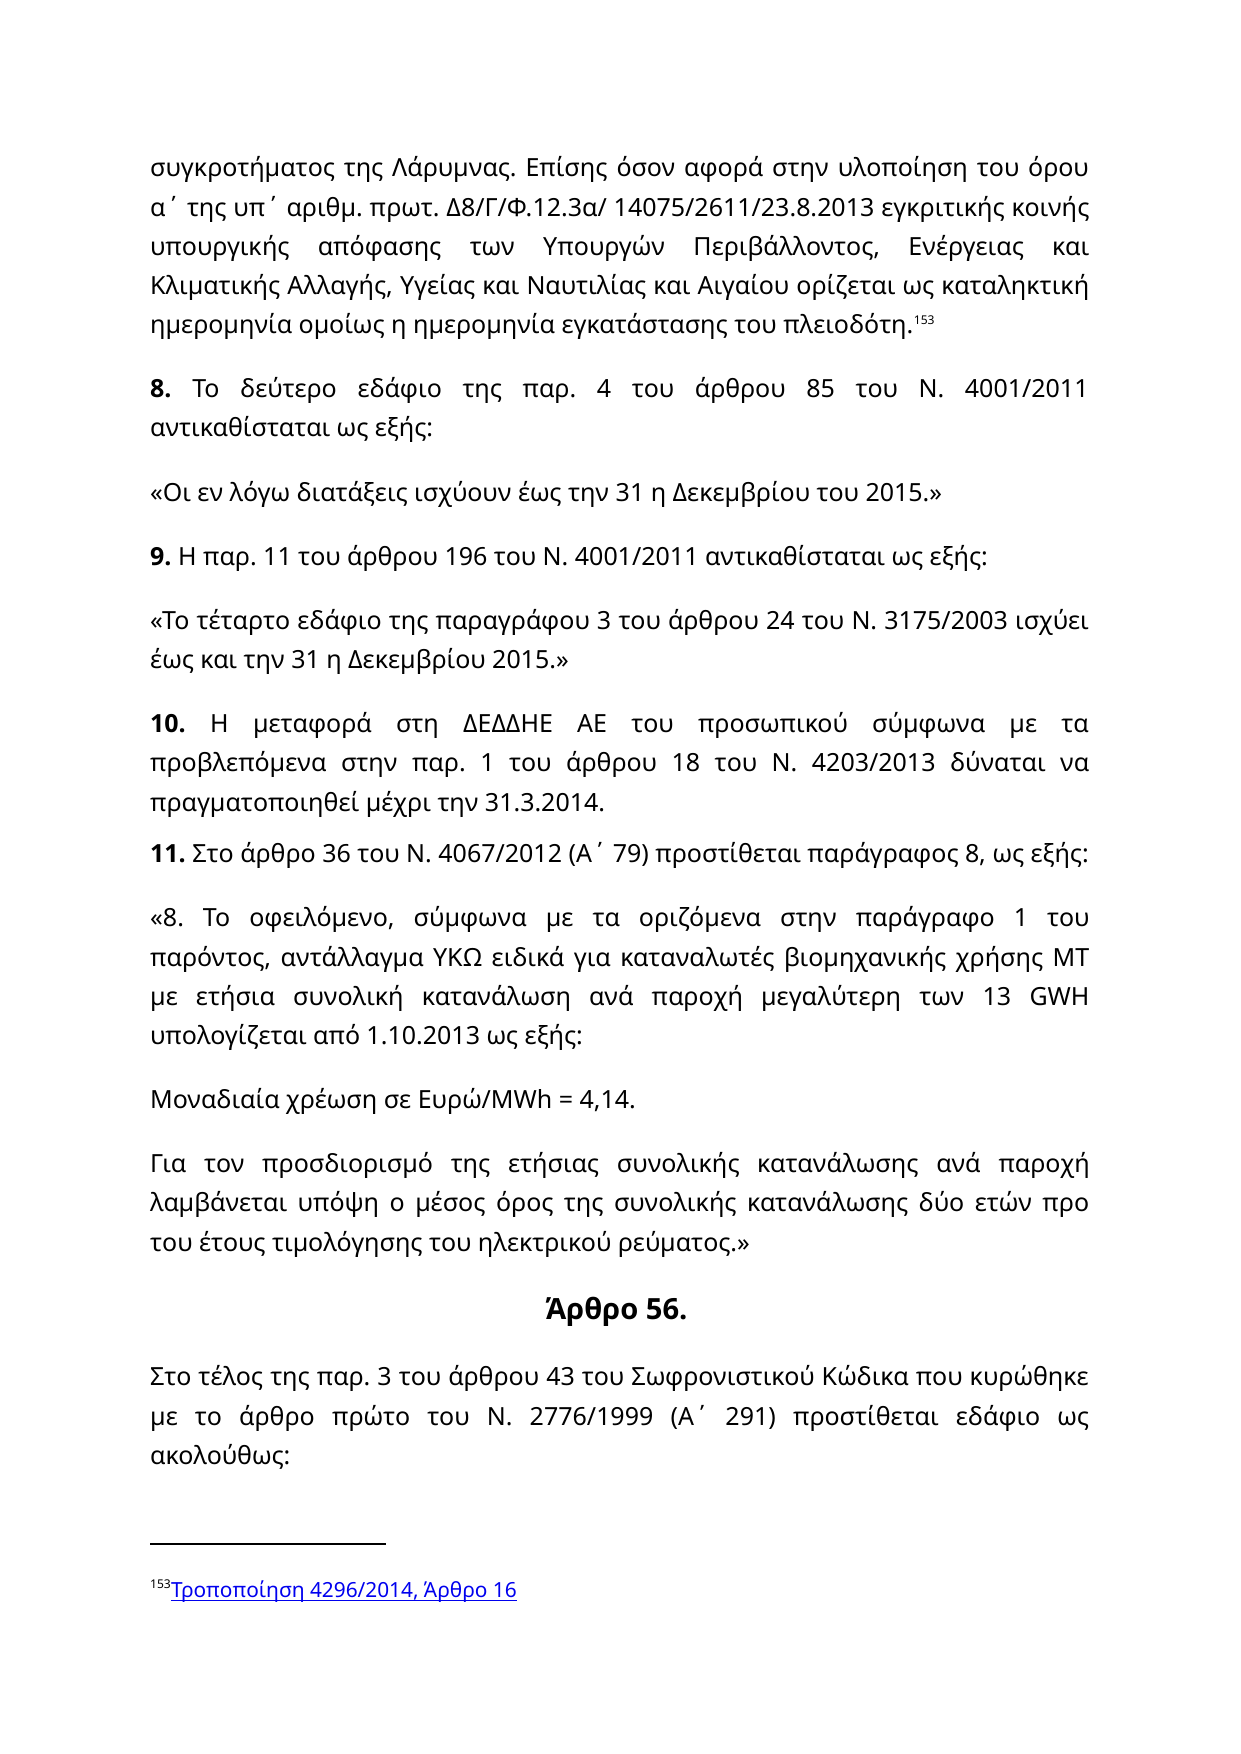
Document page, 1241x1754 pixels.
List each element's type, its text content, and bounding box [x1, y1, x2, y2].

text 11. Στο άρθρο 36 του Ν. 4067/2012 (Α΄ 79) προστίθεται παράγραφος 8, ως εξής: [150, 836, 1090, 870]
text 8. Το δεύτερο εδάφιο της παρ. 4 του άρθρου 85 του Ν. 4001/2011 αντικαθίσταται ως εξής: [150, 371, 1090, 444]
text 9. Η παρ. 11 του άρθρου 196 του Ν. 4001/2011 αντικαθίσταται ως εξής: [150, 538, 1090, 572]
text 10. Η μεταφορά στη ΔΕΔΔΗΕ ΑΕ του προσωπικού σύμφωνα με τα προβλεπόμενα στην παρ. 1 του άρθρου 18 του Ν. 4203/2013 δύναται να πραγματοποιηθεί μέχρι την 31.3.2014. [150, 706, 1090, 818]
text Στο τέλος της παρ. 3 του άρθρου 43 του Σωφρονιστικού Κώδικα που κυρώθηκε με το άρθρο πρώτο του Ν. 2776/1999 (Α΄ 291) προστίθεται εδάφιο ως ακολούθως: [150, 1359, 1090, 1471]
text Μοναδιαία χρέωση σε Ευρώ/MWh = 4,14. [150, 1082, 1090, 1116]
text Για τον προσδιορισμό της ετήσιας συνολικής κατανάλωσης ανά παροχή λαμβάνεται υπόψη ο μέσος όρος της συνολικής κατανάλωσης δύο ετών προ του έτους τιμολόγησης του ηλεκτρικού ρεύματος.» [150, 1146, 1090, 1258]
text συγκροτήματος της Λάρυμνας. Επίσης όσον αφορά στην υλοποίηση του όρου α΄ της υπ΄ αριθμ. πρωτ. Δ8/Γ/Φ.12.3α/ 14075/2611/23.8.2013 εγκριτικής κοινής υπουργικής απόφασης των Υπουργών Περιβάλλοντος, Ενέργειας και Κλιματικής Αλλαγής, Υγείας και Ναυτιλίας και Αιγαίου ορίζεται ως καταληκτική ημερομηνία ομοίως η ημερομηνία εγκατάστασης του πλειοδότη. [150, 150, 1090, 341]
text Τροποποίηση 4296/2014, Άρθρο 16 [150, 1576, 1090, 1604]
text «Οι εν λόγω διατάξεις ισχύουν έως την 31 η Δεκεμβρίου του 2015.» [150, 474, 1090, 508]
text «Το τέταρτο εδάφιο της παραγράφου 3 του άρθρου 24 του Ν. 3175/2003 ισχύει έως και την 31 η Δεκεμβρίου 2015.» [150, 602, 1090, 676]
text «8. Το οφειλόμενο, σύμφωνα με τα οριζόμενα στην παράγραφο 1 του παρόντος, αντάλλαγμα ΥΚΩ ειδικά για καταναλωτές βιομηχανικής χρήσης ΜΤ με ετήσια συνολική κατανάλωση ανά παροχή μεγαλύτερη των 13 GWH υπολογίζεται από 1.10.2013 ως εξής: [150, 900, 1090, 1052]
subtitle Άρθρο 56. [150, 1288, 1090, 1328]
